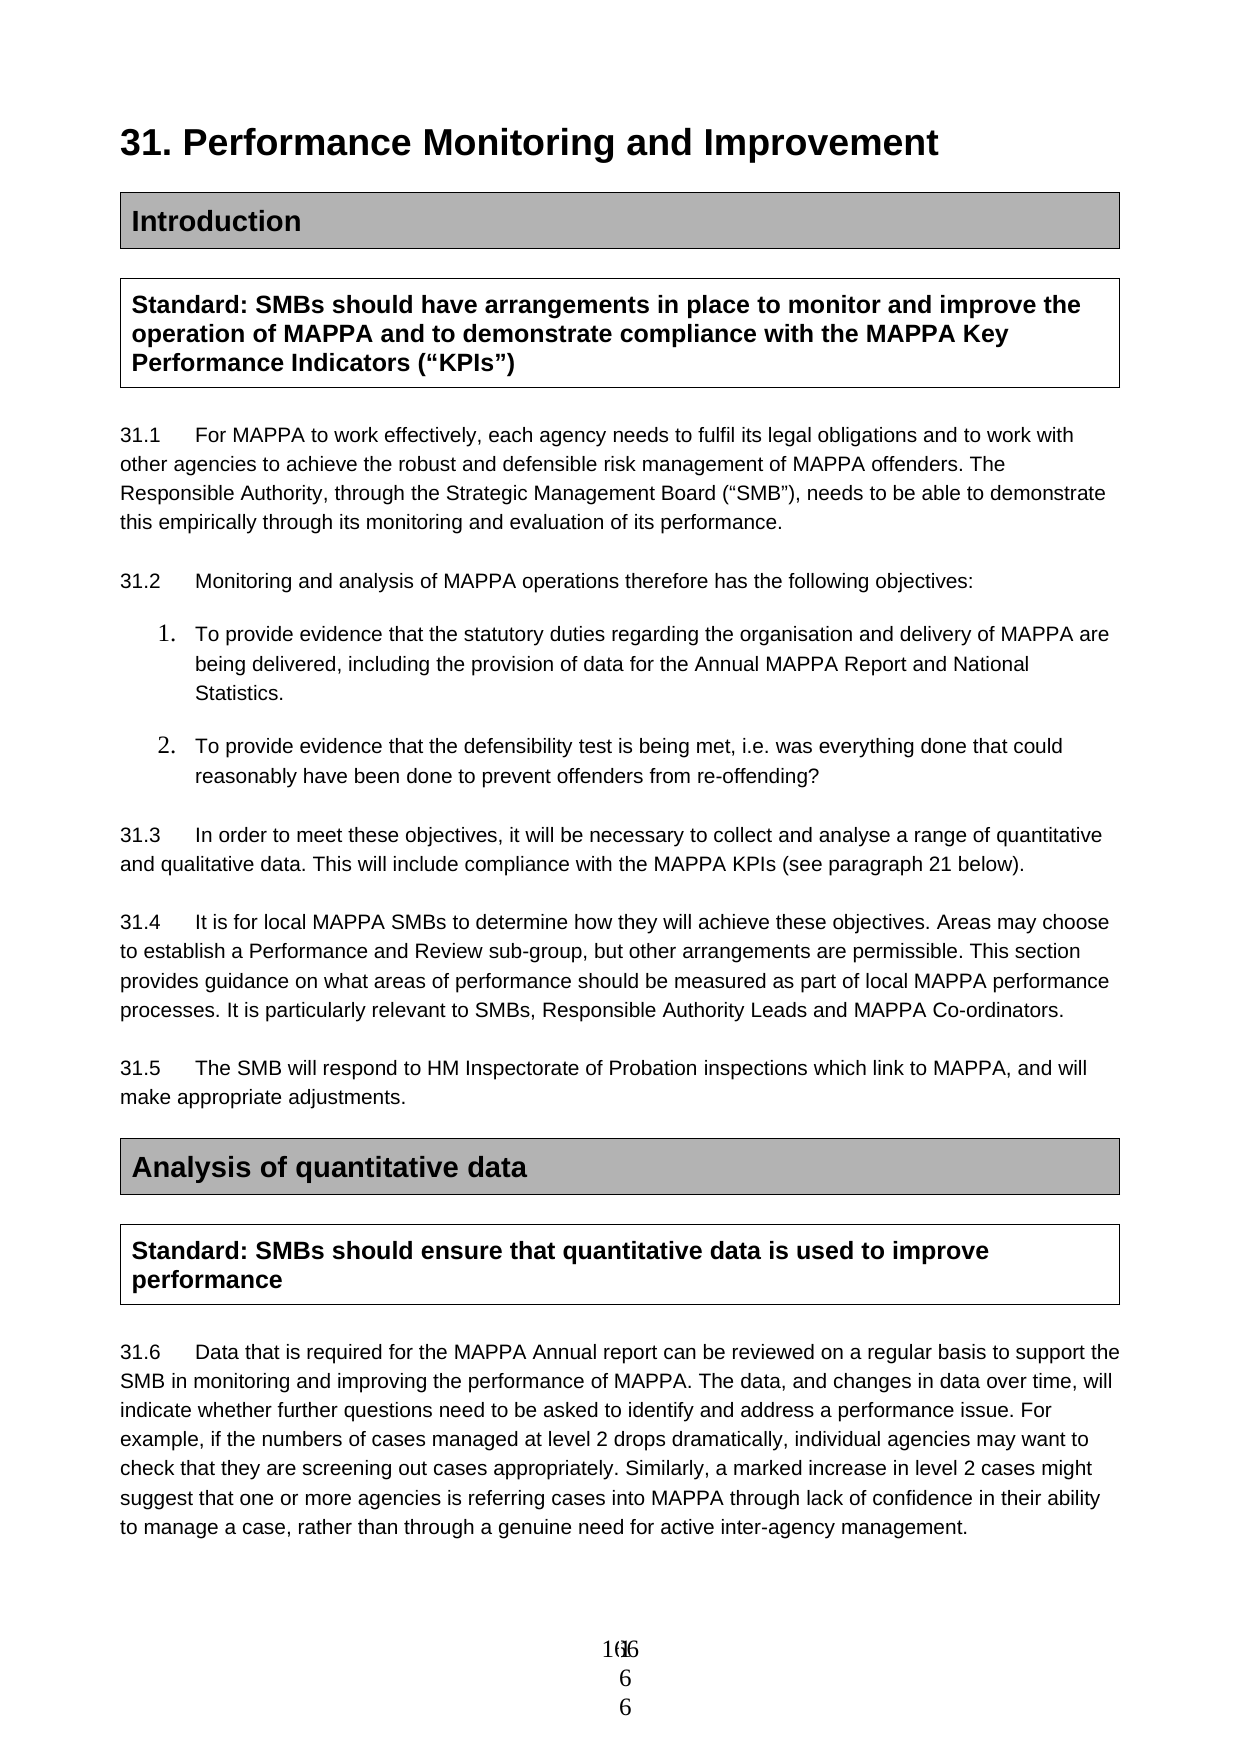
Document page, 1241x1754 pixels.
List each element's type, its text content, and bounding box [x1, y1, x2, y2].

list To provide evidence that the defensibility test is being met, i.e. was everything done that could reasonably have been done to prevent offenders from re-offending? [157, 730, 1120, 788]
subtitle 31. Performance Monitoring and Improvement [120, 120, 1120, 163]
text 31.4 It is for local MAPPA SMBs to determine how they will achieve these objectives. Areas may choose to establish a Performance and Review sub-group, but other arrangements are permissible. This section provides guidance on what areas of performance should be measured as part of local MAPPA performance processes. It is particularly relevant to SMBs, Responsible Authority Leads and MAPPA Co-ordinators. [120, 905, 1120, 1022]
subtitle Analysis of quantitative data [121, 1139, 1119, 1194]
text 31.3 In order to meet these objectives, it will be necessary to collect and analyse a range of quantitative and qualitative data. This will include compliance with the MAPPA KPIs (see paragraph 21 below). [120, 817, 1120, 876]
subtitle Introduction [121, 193, 1119, 248]
text 31.6 Data that is required for the MAPPA Annual report can be reviewed on a regular basis to support the SMB in monitoring and improving the performance of MAPPA. The data, and changes in data over time, will indicate whether further questions need to be asked to identify and address a performance issue. For example, if the numbers of cases managed at level 2 drops dramatically, individual agencies may want to check that they are screening out cases appropriately. Similarly, a marked increase in level 2 cases might suggest that one or more agencies is referring cases into MAPPA through lack of confidence in their ability to manage a case, rather than through a genuine need for active inter-agency management. [120, 1334, 1120, 1538]
text Standard: SMBs should have arrangements in place to monitor and improve the operation of MAPPA and to demonstrate compliance with the MAPPA Key Performance Indicators (“KPIs”) [121, 279, 1119, 387]
text Standard: SMBs should ensure that quantitative data is used to improve performance [121, 1225, 1119, 1304]
text 31.2 Monitoring and analysis of MAPPA operations therefore has the following objectives: [120, 563, 1120, 592]
text 31.1 For MAPPA to work effectively, each agency needs to fulfil its legal obligations and to work with other agencies to achieve the robust and defensible risk management of MAPPA offenders. The Responsible Authority, through the Strategic Management Board (“SMB”), needs to be able to demonstrate this empirically through its monitoring and evaluation of its performance. [120, 417, 1120, 534]
list To provide evidence that the statutory duties regarding the organisation and delivery of MAPPA are being delivered, including the provision of data for the Annual MAPPA Report and National Statistics. [157, 617, 1120, 705]
text 31.5 The SMB will respond to HM Inspectorate of Probation inspections which link to MAPPA, and will make appropriate adjustments. [120, 1051, 1120, 1109]
